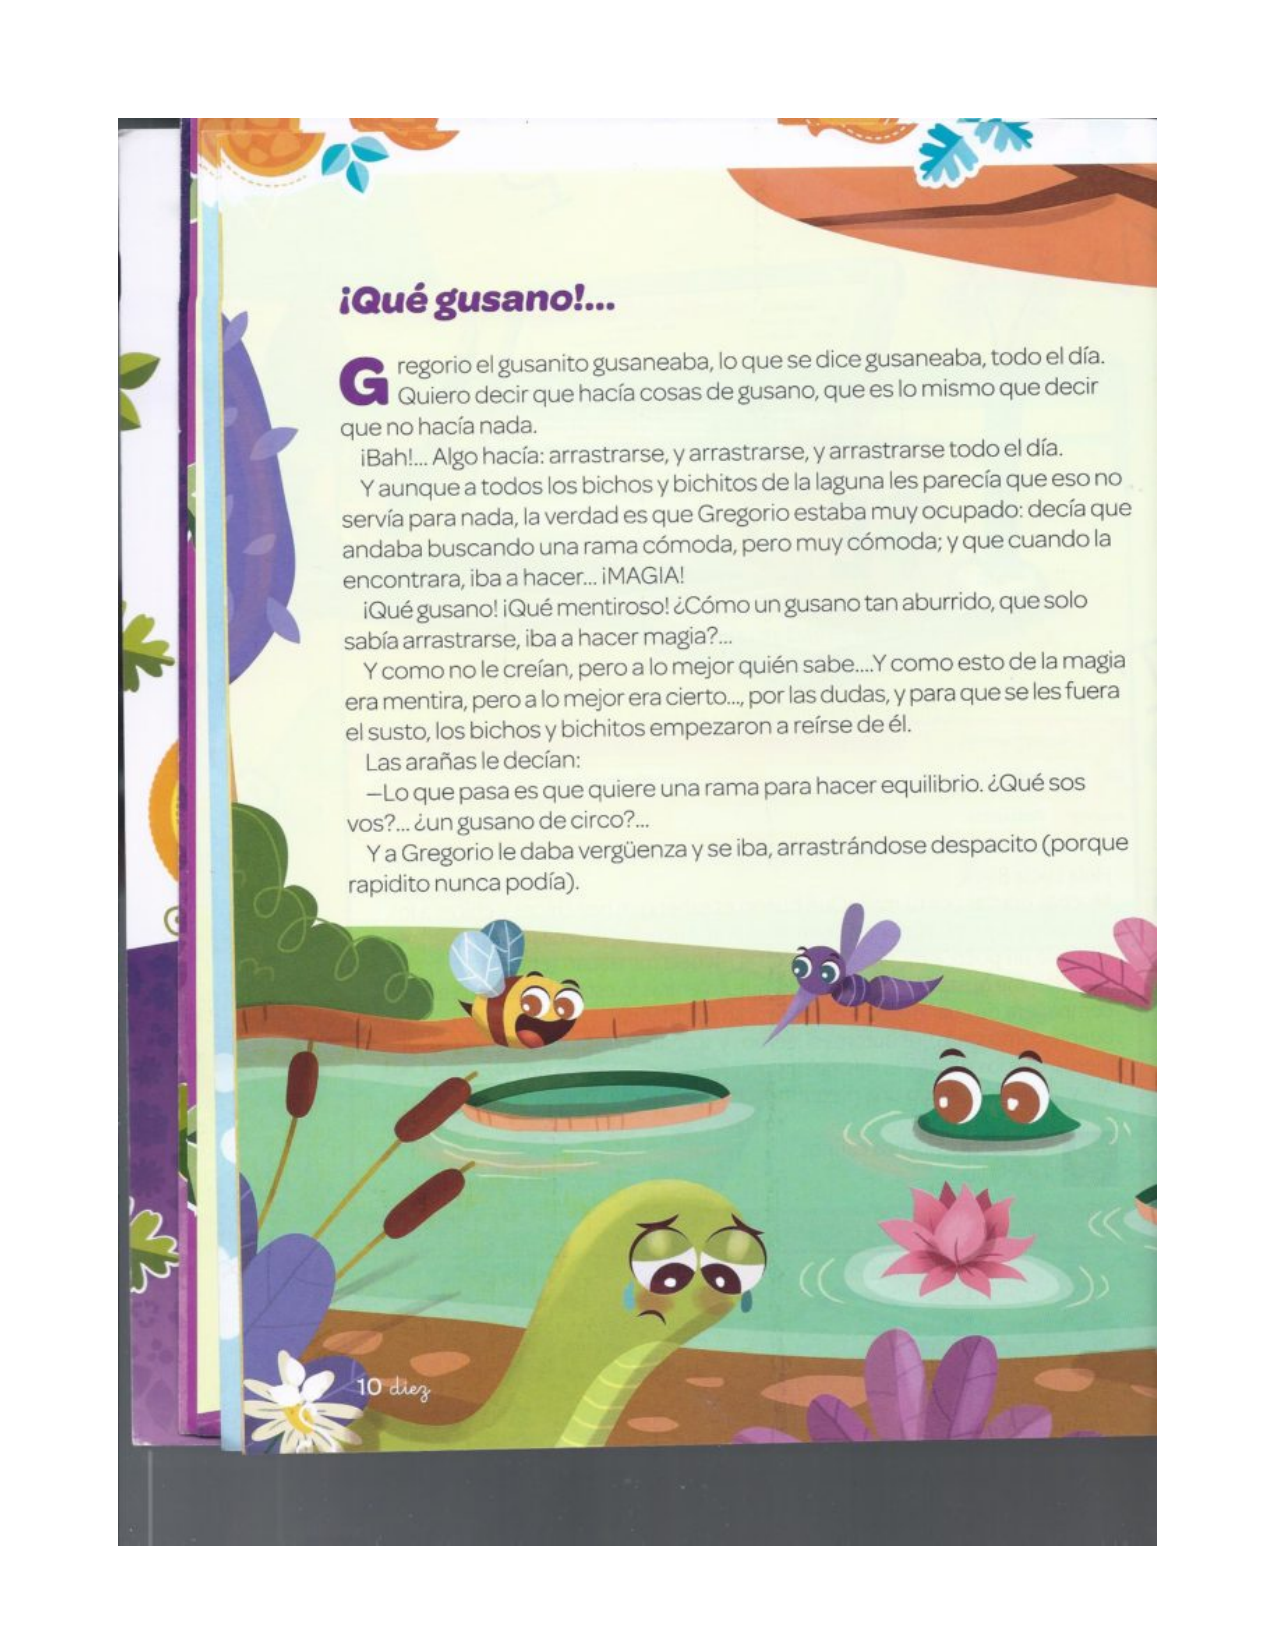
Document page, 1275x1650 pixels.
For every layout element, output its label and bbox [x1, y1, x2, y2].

picture [118, 118, 1157, 1546]
